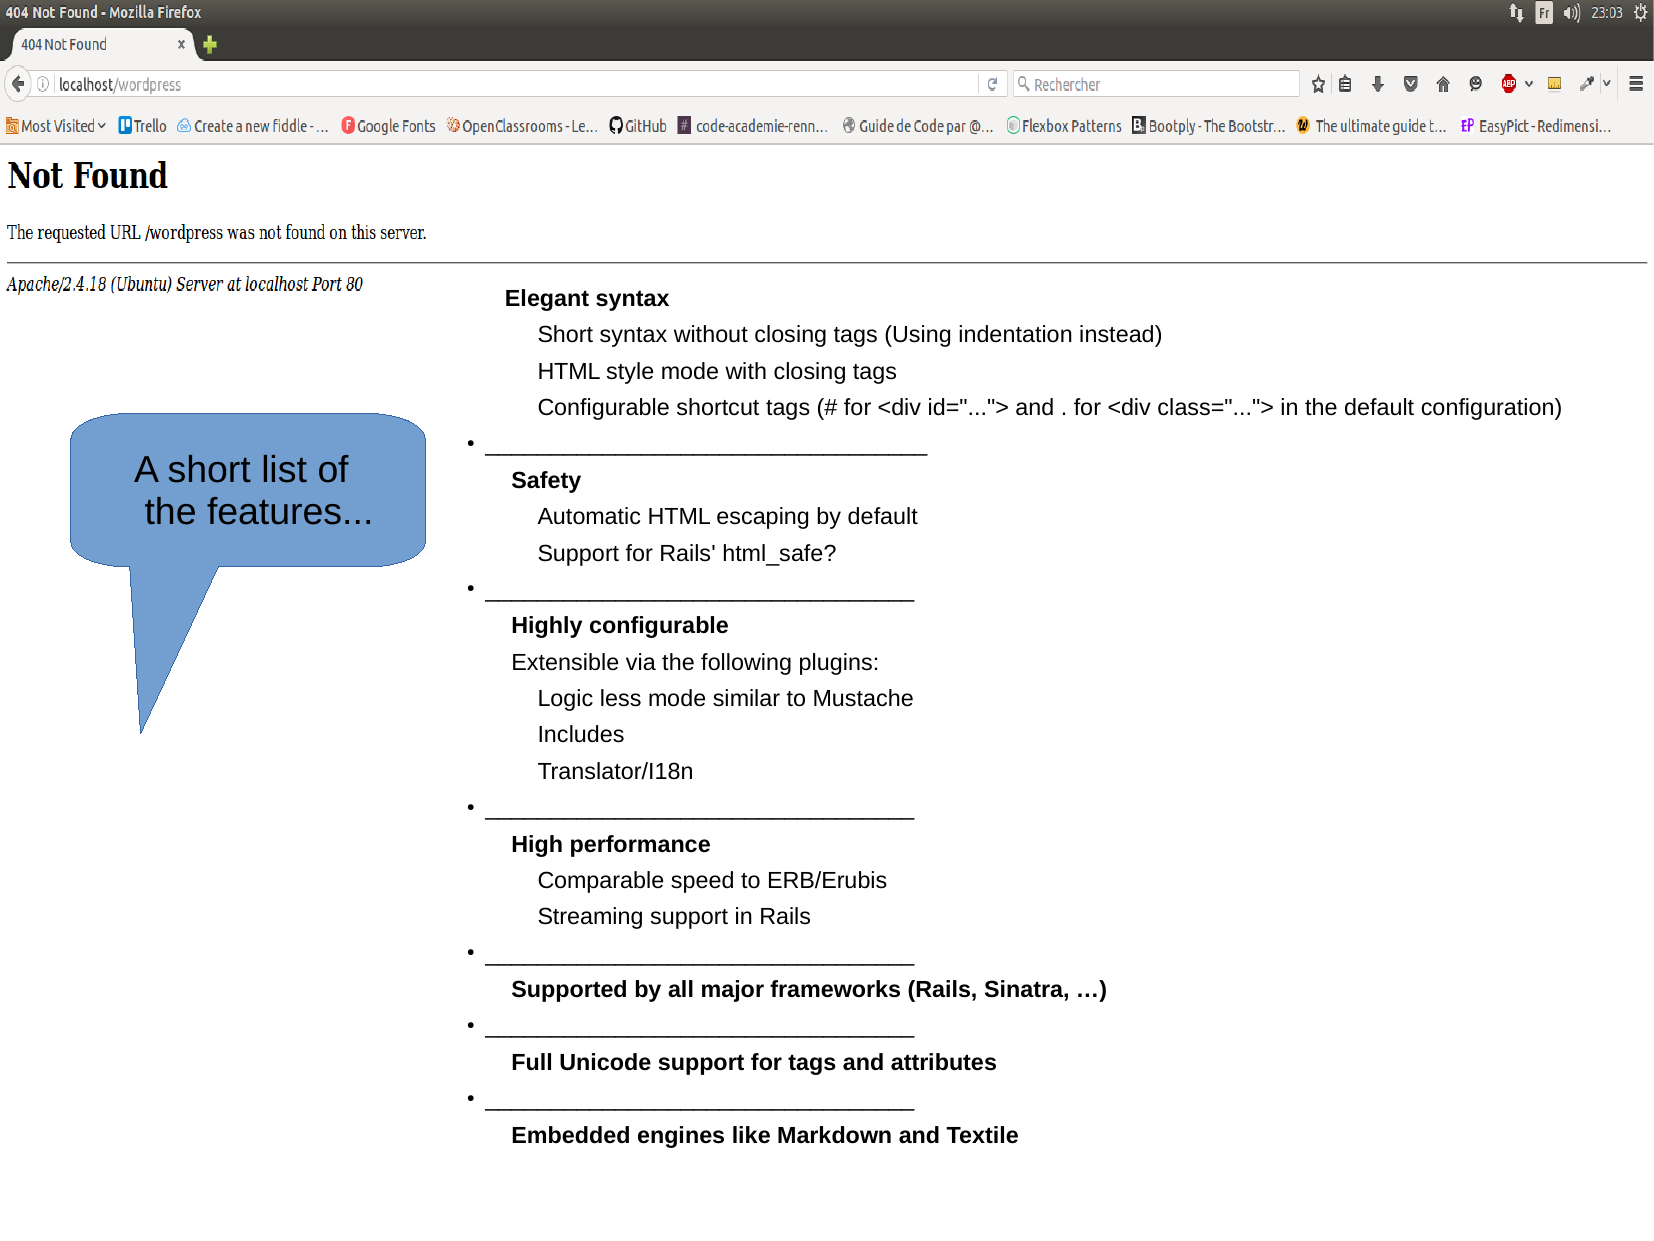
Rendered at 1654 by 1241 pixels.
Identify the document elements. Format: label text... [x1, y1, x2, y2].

text_box A short list of the features... [70, 413, 426, 734]
picture [0, 0, 1654, 1241]
list Elegant syntax Short syntax without closing tags (Using indentation instead) HTML style mode with closing tags Configurable shortcut tags (# for <div id="..."> and . for <div class="..."> in the default configuration) __________________________________ Safety Automatic HTML escaping by default Support for Rails' html_safe? _________________________________ Highly configurable Extensible via the following plugins: Logic less mode similar to Mustache Includes Translator/I18n _________________________________ High performance Comparable speed to ERB/Erubis Streaming support in Rails _________________________________ Supported by all major frameworks (Rails, Sinatra, …) _________________________________ Full Unicode support for tags and attributes _________________________________ Embedded engines like Markdown and Textile [460, 212, 1619, 1170]
